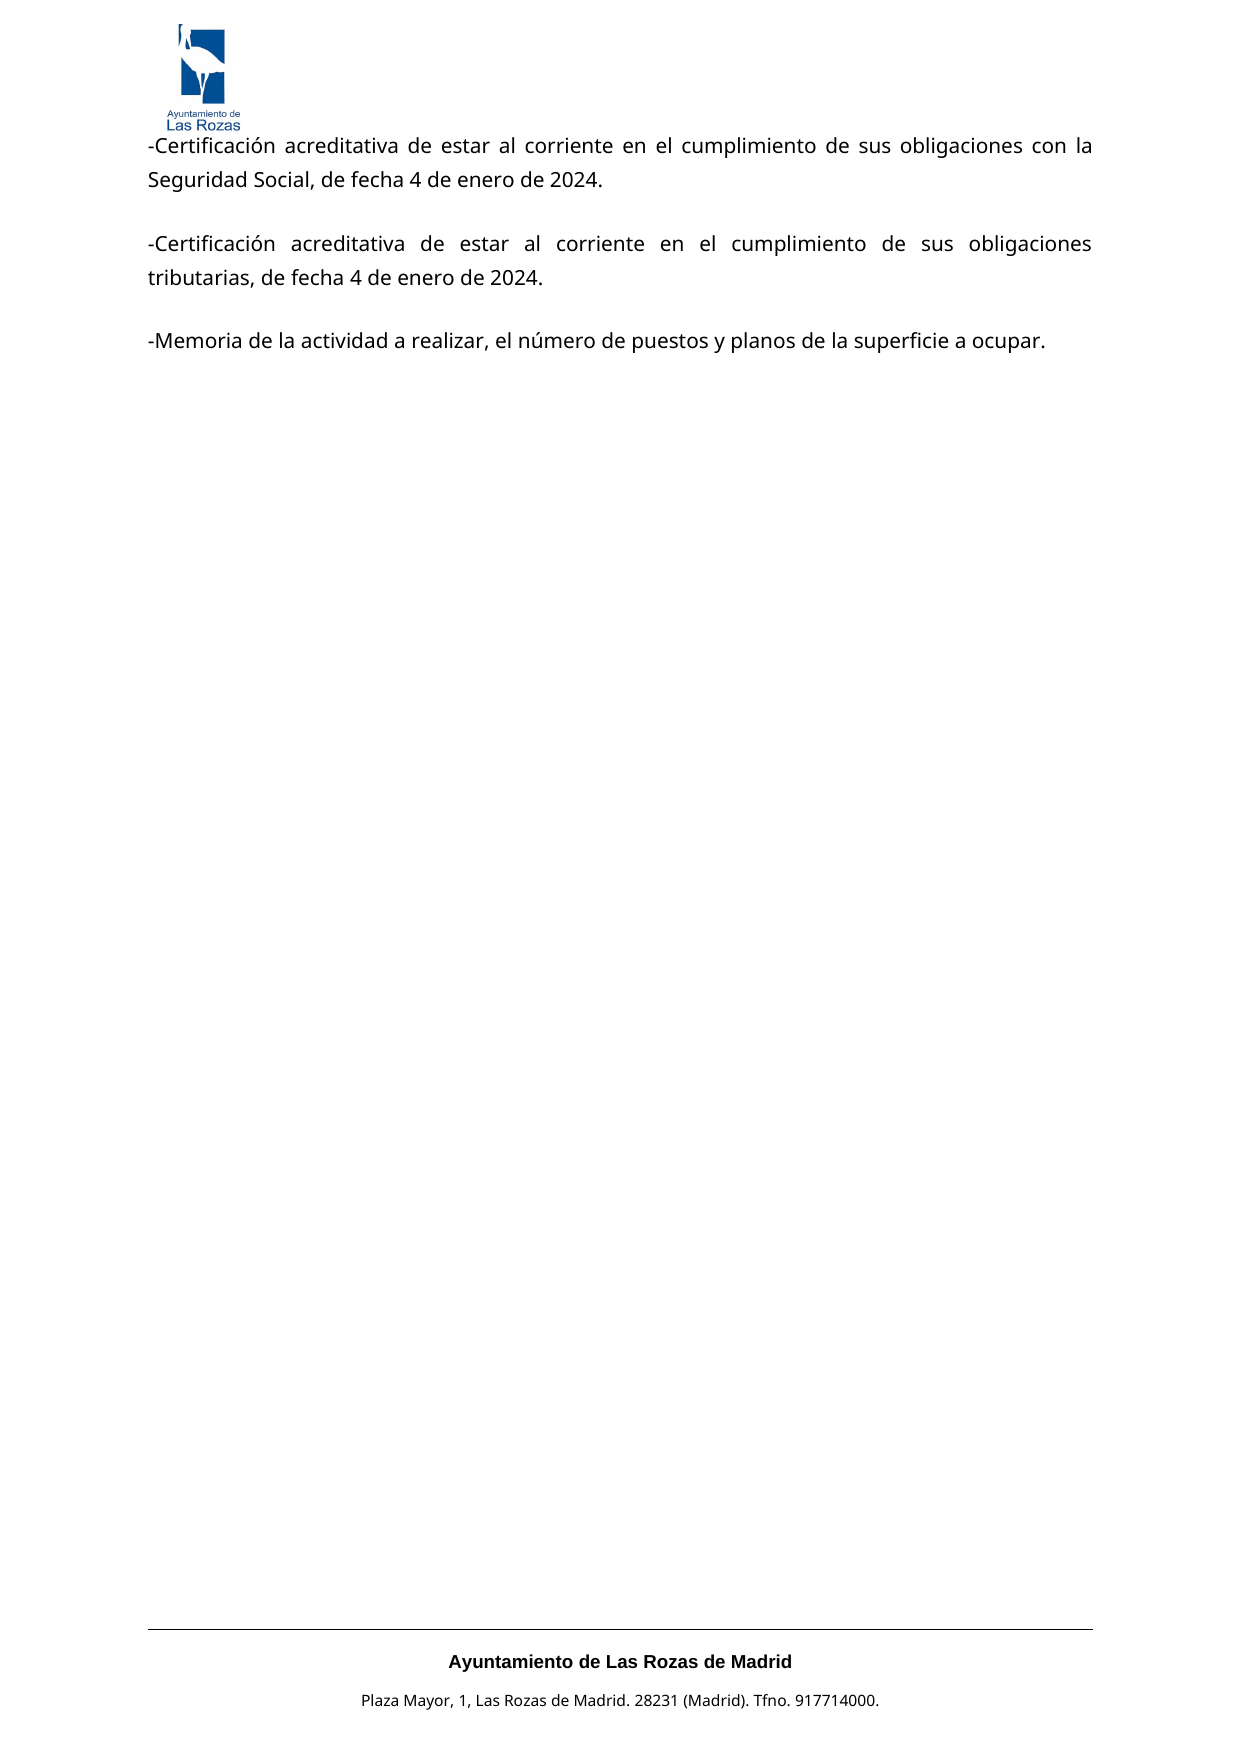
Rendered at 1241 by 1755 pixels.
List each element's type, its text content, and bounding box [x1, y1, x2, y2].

text -Certificación acreditativa de estar al corriente en el cumplimiento de sus obligaciones con la Seguridad Social, de fecha 4 de enero de 2024. [148, 131, 1093, 194]
text -Memoria de la actividad a realizar, el número de puestos y planos de la superficie a ocupar. [148, 326, 1105, 355]
text -Certificación acreditativa de estar al corriente en el cumplimiento de sus obligaciones tributarias, de fecha 4 de enero de 2024. [148, 229, 1093, 291]
